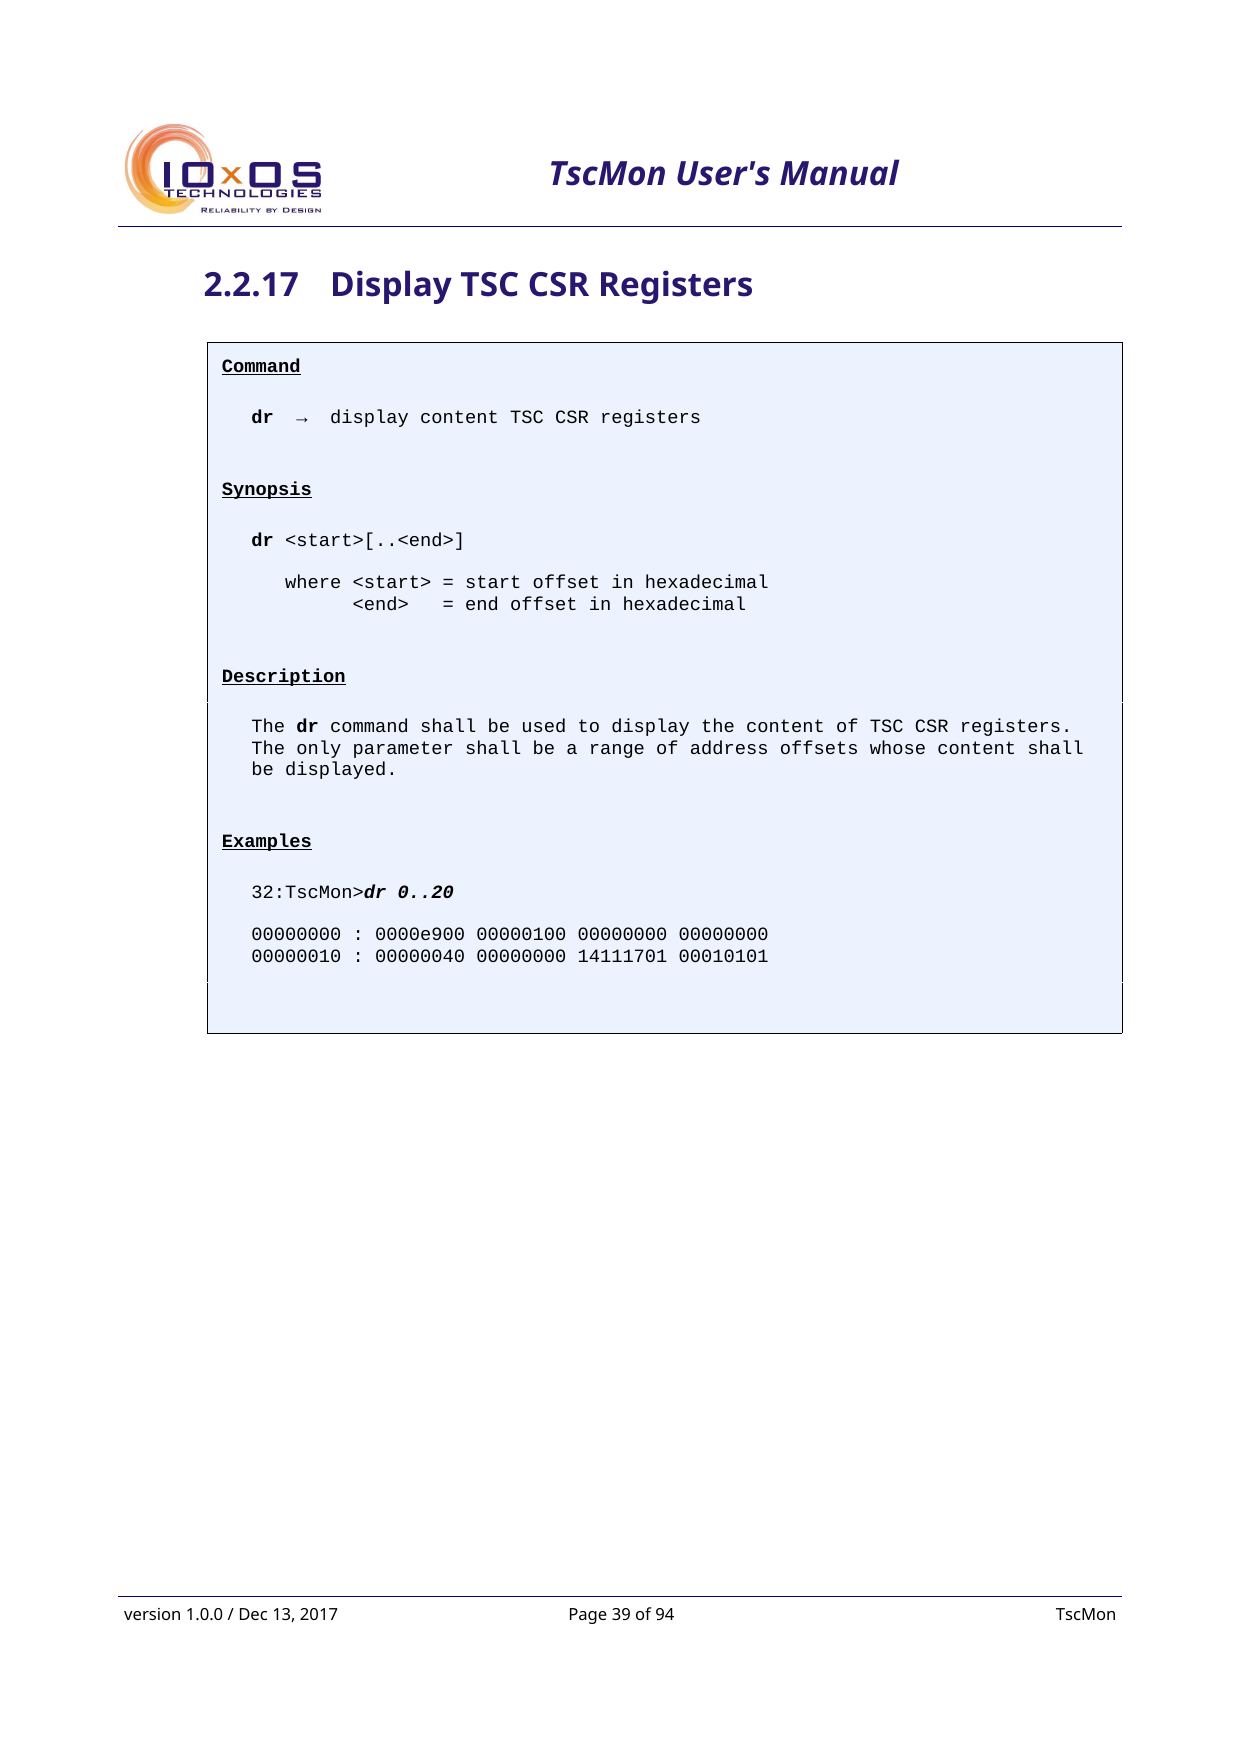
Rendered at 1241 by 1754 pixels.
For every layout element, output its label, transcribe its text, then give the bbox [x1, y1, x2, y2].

subtitle Synopsis [208, 465, 1122, 516]
text 00000010 : 00000040 00000000 14111701 00010101 [208, 946, 1122, 982]
text The only parameter shall be a range of address offsets whose content shall be displayed. [208, 738, 1122, 781]
text dr → display content TSC CSR registers [208, 393, 1122, 429]
text where <start> = start offset in hexadecimal [208, 573, 1122, 594]
text <end> = end offset in hexadecimal [208, 594, 1122, 616]
text The dr command shall be used to display the content of TSC CSR registers. [208, 702, 1122, 738]
subtitle Examples [208, 817, 1122, 868]
subtitle Description [208, 652, 1122, 702]
subtitle Display TSC CSR Registers [195, 261, 1122, 306]
text 32:TscMon>dr 0..20 [208, 868, 1122, 904]
text 00000000 : 0000e900 00000100 00000000 00000000 [208, 925, 1122, 946]
picture [123, 123, 323, 217]
text dr <start>[..<end>] [208, 516, 1122, 552]
text Command [208, 343, 1122, 393]
